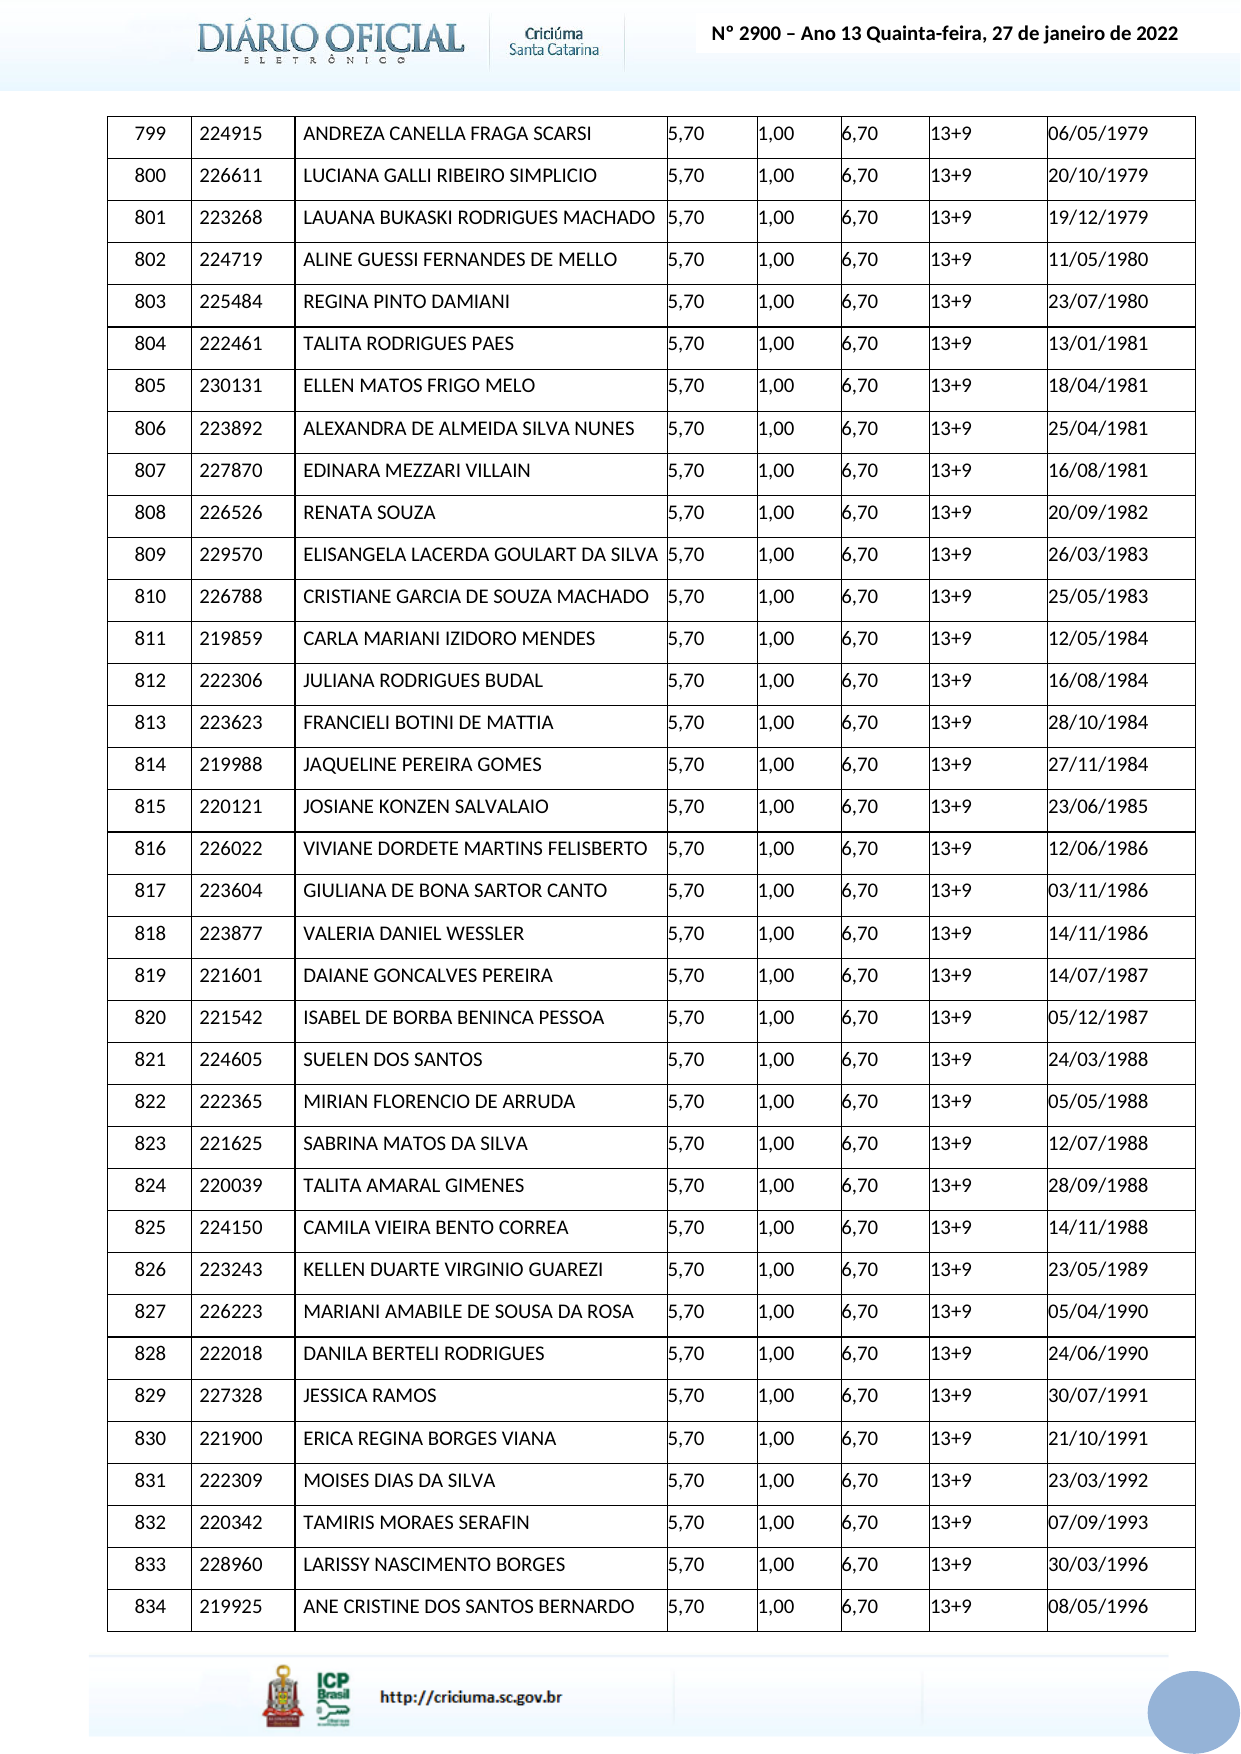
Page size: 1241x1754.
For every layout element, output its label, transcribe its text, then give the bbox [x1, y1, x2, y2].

table_cell 13+9 [930, 412, 1047, 453]
table_cell 1,00 [758, 328, 841, 368]
table_cell LAUANA BUKASKI RODRIGUES MACHADO [296, 201, 667, 242]
table_cell 807 [108, 454, 191, 495]
table_cell 834 [108, 1590, 191, 1631]
table_cell 227870 [192, 454, 294, 495]
table_cell 21/10/1991 [1048, 1422, 1195, 1463]
table_cell 224605 [192, 1043, 294, 1084]
table_cell 13+9 [930, 1422, 1047, 1463]
table_cell 221542 [192, 1001, 294, 1042]
table_cell 5,70 [668, 496, 757, 537]
table_cell 13+9 [930, 706, 1047, 747]
table_cell JESSICA RAMOS [296, 1380, 667, 1421]
table_cell 13+9 [930, 748, 1047, 789]
table_cell 13+9 [930, 790, 1047, 831]
table_cell 5,70 [668, 1338, 757, 1378]
table_cell 1,00 [758, 412, 841, 453]
table_cell 13+9 [930, 1001, 1047, 1042]
table_cell 222018 [192, 1338, 294, 1378]
table_cell ERICA REGINA BORGES VIANA [296, 1422, 667, 1463]
table_cell 6,70 [842, 1506, 929, 1547]
table_cell 229570 [192, 538, 294, 579]
table_cell 1,00 [758, 580, 841, 621]
table_cell 6,70 [842, 706, 929, 747]
table_cell 6,70 [842, 917, 929, 958]
table_cell 5,70 [668, 875, 757, 916]
table_cell 6,70 [842, 412, 929, 453]
table_cell 1,00 [758, 1295, 841, 1336]
table_cell 6,70 [842, 1380, 929, 1421]
table_cell 06/05/1979 [1048, 117, 1195, 158]
table_cell 5,70 [668, 1548, 757, 1589]
table_cell 13+9 [930, 875, 1047, 916]
table_cell 20/09/1982 [1048, 496, 1195, 537]
table_cell 6,70 [842, 1169, 929, 1210]
table_cell 6,70 [842, 1590, 929, 1631]
table_cell 6,70 [842, 454, 929, 495]
table_cell 6,70 [842, 243, 929, 284]
table_cell 13+9 [930, 1590, 1047, 1631]
table_cell 818 [108, 917, 191, 958]
table_cell DAIANE GONCALVES PEREIRA [296, 959, 667, 1000]
table_cell 13+9 [930, 1338, 1047, 1378]
table_cell 6,70 [842, 328, 929, 368]
table_cell 6,70 [842, 285, 929, 326]
table_cell 799 [108, 117, 191, 158]
table_cell 5,70 [668, 243, 757, 284]
table_cell REGINA PINTO DAMIANI [296, 285, 667, 326]
table_cell 6,70 [842, 1211, 929, 1252]
table_cell 14/11/1986 [1048, 917, 1195, 958]
table_cell 13+9 [930, 1548, 1047, 1589]
table_cell 18/04/1981 [1048, 370, 1195, 411]
table_cell 5,70 [668, 1127, 757, 1168]
table_cell 13+9 [930, 1211, 1047, 1252]
table_cell GIULIANA DE BONA SARTOR CANTO [296, 875, 667, 916]
table_cell 5,70 [668, 1590, 757, 1631]
table_cell 1,00 [758, 875, 841, 916]
table_cell 1,00 [758, 243, 841, 284]
table_cell VIVIANE DORDETE MARTINS FELISBERTO [296, 833, 667, 873]
table_cell 220039 [192, 1169, 294, 1210]
table_cell MARIANI AMABILE DE SOUSA DA ROSA [296, 1295, 667, 1336]
table_cell 1,00 [758, 159, 841, 200]
table_cell 829 [108, 1380, 191, 1421]
table_cell 13+9 [930, 1085, 1047, 1126]
table_cell 6,70 [842, 159, 929, 200]
table_cell 19/12/1979 [1048, 201, 1195, 242]
table_cell 13+9 [930, 1169, 1047, 1210]
table_cell 6,70 [842, 117, 929, 158]
table_cell TALITA AMARAL GIMENES [296, 1169, 667, 1210]
table_cell 6,70 [842, 1548, 929, 1589]
table_cell ANDREZA CANELLA FRAGA SCARSI [296, 117, 667, 158]
table_cell 6,70 [842, 580, 929, 621]
table_cell TALITA RODRIGUES PAES [296, 328, 667, 368]
table_cell ELISANGELA LACERDA GOULART DA SILVA [296, 538, 667, 579]
table_cell 226611 [192, 159, 294, 200]
table_cell 1,00 [758, 1464, 841, 1505]
table_cell 811 [108, 622, 191, 663]
table_cell 222461 [192, 328, 294, 368]
table_cell 1,00 [758, 496, 841, 537]
table_cell 5,70 [668, 285, 757, 326]
table_cell 1,00 [758, 1127, 841, 1168]
table_cell 221625 [192, 1127, 294, 1168]
table_cell 222306 [192, 664, 294, 705]
table_cell 30/07/1991 [1048, 1380, 1195, 1421]
table_cell 224719 [192, 243, 294, 284]
table_cell CARLA MARIANI IZIDORO MENDES [296, 622, 667, 663]
table_cell 223623 [192, 706, 294, 747]
table_cell 800 [108, 159, 191, 200]
table_cell 08/05/1996 [1048, 1590, 1195, 1631]
table_cell 830 [108, 1422, 191, 1463]
table_cell 1,00 [758, 664, 841, 705]
table_cell 5,70 [668, 706, 757, 747]
table_cell 802 [108, 243, 191, 284]
table_cell 1,00 [758, 1169, 841, 1210]
table_cell 1,00 [758, 1338, 841, 1378]
table_cell 805 [108, 370, 191, 411]
table_cell 13+9 [930, 117, 1047, 158]
table_cell 13+9 [930, 622, 1047, 663]
table_cell 1,00 [758, 1211, 841, 1252]
table_cell 220342 [192, 1506, 294, 1547]
table_cell 05/04/1990 [1048, 1295, 1195, 1336]
table_cell 224150 [192, 1211, 294, 1252]
table_cell 816 [108, 833, 191, 873]
table_cell 1,00 [758, 706, 841, 747]
table_cell 1,00 [758, 622, 841, 663]
table_cell 821 [108, 1043, 191, 1084]
table_cell FRANCIELI BOTINI DE MATTIA [296, 706, 667, 747]
table_cell EDINARA MEZZARI VILLAIN [296, 454, 667, 495]
table_cell 13+9 [930, 1253, 1047, 1294]
table_cell 13+9 [930, 580, 1047, 621]
table_cell 28/09/1988 [1048, 1169, 1195, 1210]
table_cell 6,70 [842, 1127, 929, 1168]
table_cell 1,00 [758, 748, 841, 789]
table_cell 6,70 [842, 538, 929, 579]
table_cell 5,70 [668, 1085, 757, 1126]
table_cell 13+9 [930, 959, 1047, 1000]
table_cell 13+9 [930, 1464, 1047, 1505]
table_cell 808 [108, 496, 191, 537]
table_cell 1,00 [758, 1380, 841, 1421]
table_cell 5,70 [668, 412, 757, 453]
table_cell VALERIA DANIEL WESSLER [296, 917, 667, 958]
table_cell 1,00 [758, 1001, 841, 1042]
table_cell MIRIAN FLORENCIO DE ARRUDA [296, 1085, 667, 1126]
table_cell 812 [108, 664, 191, 705]
table_cell 6,70 [842, 833, 929, 873]
table_cell 27/11/1984 [1048, 748, 1195, 789]
table_cell 1,00 [758, 201, 841, 242]
table_cell 13+9 [930, 538, 1047, 579]
table_cell 6,70 [842, 370, 929, 411]
table_cell 24/06/1990 [1048, 1338, 1195, 1378]
table_cell 804 [108, 328, 191, 368]
table_cell 23/07/1980 [1048, 285, 1195, 326]
table_cell 1,00 [758, 790, 841, 831]
table_cell 227328 [192, 1380, 294, 1421]
table_cell 13+9 [930, 1295, 1047, 1336]
table_cell 806 [108, 412, 191, 453]
table_cell 05/12/1987 [1048, 1001, 1195, 1042]
table_cell 6,70 [842, 1338, 929, 1378]
table_cell 832 [108, 1506, 191, 1547]
table_cell ELLEN MATOS FRIGO MELO [296, 370, 667, 411]
table_cell 28/10/1984 [1048, 706, 1195, 747]
table_cell 1,00 [758, 1253, 841, 1294]
table_cell 219925 [192, 1590, 294, 1631]
table_cell 803 [108, 285, 191, 326]
table_cell JOSIANE KONZEN SALVALAIO [296, 790, 667, 831]
table_cell 5,70 [668, 1422, 757, 1463]
table_cell 1,00 [758, 833, 841, 873]
table_cell 13+9 [930, 1127, 1047, 1168]
table_cell 6,70 [842, 959, 929, 1000]
table_cell KELLEN DUARTE VIRGINIO GUAREZI [296, 1253, 667, 1294]
table_cell 5,70 [668, 1253, 757, 1294]
table_cell 14/11/1988 [1048, 1211, 1195, 1252]
table_cell 23/06/1985 [1048, 790, 1195, 831]
table_cell 820 [108, 1001, 191, 1042]
table_cell 5,70 [668, 748, 757, 789]
table_cell 5,70 [668, 1001, 757, 1042]
table_cell 1,00 [758, 454, 841, 495]
table_cell 1,00 [758, 1506, 841, 1547]
table_cell 5,70 [668, 370, 757, 411]
table_cell 220121 [192, 790, 294, 831]
table_cell 13+9 [930, 159, 1047, 200]
table_cell 801 [108, 201, 191, 242]
table_cell 822 [108, 1085, 191, 1126]
table_cell 13+9 [930, 201, 1047, 242]
table_cell 222309 [192, 1464, 294, 1505]
table_cell LARISSY NASCIMENTO BORGES [296, 1548, 667, 1589]
table_cell ALEXANDRA DE ALMEIDA SILVA NUNES [296, 412, 667, 453]
table_cell 826 [108, 1253, 191, 1294]
table_cell 817 [108, 875, 191, 916]
table_cell 6,70 [842, 1464, 929, 1505]
table_cell 5,70 [668, 917, 757, 958]
table_cell 221900 [192, 1422, 294, 1463]
table_cell 13+9 [930, 917, 1047, 958]
table_cell 230131 [192, 370, 294, 411]
table_cell 228960 [192, 1548, 294, 1589]
table_cell 224915 [192, 117, 294, 158]
table_cell 13+9 [930, 1380, 1047, 1421]
table_cell 1,00 [758, 117, 841, 158]
table_cell 819 [108, 959, 191, 1000]
table_cell 5,70 [668, 1295, 757, 1336]
table_cell 831 [108, 1464, 191, 1505]
table_cell 13+9 [930, 370, 1047, 411]
table_cell 226788 [192, 580, 294, 621]
table_cell LUCIANA GALLI RIBEIRO SIMPLICIO [296, 159, 667, 200]
table_cell 26/03/1983 [1048, 538, 1195, 579]
table_cell 827 [108, 1295, 191, 1336]
table_cell ISABEL DE BORBA BENINCA PESSOA [296, 1001, 667, 1042]
table_cell 6,70 [842, 875, 929, 916]
table_cell 5,70 [668, 580, 757, 621]
table_cell 14/07/1987 [1048, 959, 1195, 1000]
table_cell 5,70 [668, 1380, 757, 1421]
table_cell SUELEN DOS SANTOS [296, 1043, 667, 1084]
table_cell 226526 [192, 496, 294, 537]
table_cell 13+9 [930, 285, 1047, 326]
table_cell 810 [108, 580, 191, 621]
table_cell 223243 [192, 1253, 294, 1294]
table_cell 1,00 [758, 1590, 841, 1631]
table_cell 6,70 [842, 622, 929, 663]
table_cell 5,70 [668, 664, 757, 705]
table_cell 219859 [192, 622, 294, 663]
table_cell 223268 [192, 201, 294, 242]
table_cell 5,70 [668, 201, 757, 242]
table_cell 23/03/1992 [1048, 1464, 1195, 1505]
table_cell JULIANA RODRIGUES BUDAL [296, 664, 667, 705]
table_cell 5,70 [668, 833, 757, 873]
table_cell CRISTIANE GARCIA DE SOUZA MACHADO [296, 580, 667, 621]
table_cell 11/05/1980 [1048, 243, 1195, 284]
table_cell 16/08/1984 [1048, 664, 1195, 705]
table_cell 05/05/1988 [1048, 1085, 1195, 1126]
table_cell 25/05/1983 [1048, 580, 1195, 621]
table_cell 1,00 [758, 1548, 841, 1589]
table_cell 5,70 [668, 159, 757, 200]
table_cell 1,00 [758, 370, 841, 411]
table_cell 6,70 [842, 748, 929, 789]
table_cell TAMIRIS MORAES SERAFIN [296, 1506, 667, 1547]
table_cell ALINE GUESSI FERNANDES DE MELLO [296, 243, 667, 284]
table_cell 223892 [192, 412, 294, 453]
table_cell 13+9 [930, 1506, 1047, 1547]
table_cell 1,00 [758, 959, 841, 1000]
table_cell 12/07/1988 [1048, 1127, 1195, 1168]
table_cell 1,00 [758, 917, 841, 958]
table_cell 225484 [192, 285, 294, 326]
table_cell 223877 [192, 917, 294, 958]
table_cell 813 [108, 706, 191, 747]
table_cell 13+9 [930, 1043, 1047, 1084]
table_cell 223604 [192, 875, 294, 916]
table_cell 12/05/1984 [1048, 622, 1195, 663]
table_cell 25/04/1981 [1048, 412, 1195, 453]
table_cell 24/03/1988 [1048, 1043, 1195, 1084]
table_cell 5,70 [668, 622, 757, 663]
table_cell 5,70 [668, 454, 757, 495]
table_cell 5,70 [668, 1211, 757, 1252]
table_cell RENATA SOUZA [296, 496, 667, 537]
table_cell 13+9 [930, 496, 1047, 537]
table_cell 20/10/1979 [1048, 159, 1195, 200]
table_cell 219988 [192, 748, 294, 789]
table_cell 222365 [192, 1085, 294, 1126]
table_cell 226223 [192, 1295, 294, 1336]
table_cell 5,70 [668, 538, 757, 579]
table_cell 07/09/1993 [1048, 1506, 1195, 1547]
table_cell 13+9 [930, 243, 1047, 284]
table_cell 5,70 [668, 1169, 757, 1210]
table_cell 6,70 [842, 1422, 929, 1463]
table_cell 23/05/1989 [1048, 1253, 1195, 1294]
table_cell 16/08/1981 [1048, 454, 1195, 495]
table_cell 5,70 [668, 790, 757, 831]
table_cell 815 [108, 790, 191, 831]
table_cell 6,70 [842, 664, 929, 705]
table_cell 1,00 [758, 1422, 841, 1463]
table_cell 1,00 [758, 538, 841, 579]
table_cell 5,70 [668, 1043, 757, 1084]
table_cell 809 [108, 538, 191, 579]
table_cell 5,70 [668, 328, 757, 368]
table_cell MOISES DIAS DA SILVA [296, 1464, 667, 1505]
table_cell 12/06/1986 [1048, 833, 1195, 873]
table_cell 6,70 [842, 1001, 929, 1042]
table_cell 823 [108, 1127, 191, 1168]
table_cell 30/03/1996 [1048, 1548, 1195, 1589]
table_cell 13/01/1981 [1048, 328, 1195, 368]
table_cell 5,70 [668, 1506, 757, 1547]
table_cell 6,70 [842, 790, 929, 831]
table_cell 6,70 [842, 201, 929, 242]
table_cell 5,70 [668, 117, 757, 158]
table_cell JAQUELINE PEREIRA GOMES [296, 748, 667, 789]
table_cell 221601 [192, 959, 294, 1000]
table_cell 6,70 [842, 1043, 929, 1084]
table_cell 6,70 [842, 1253, 929, 1294]
table_cell 13+9 [930, 664, 1047, 705]
table_cell 1,00 [758, 1085, 841, 1126]
table_cell 1,00 [758, 285, 841, 326]
table_cell 5,70 [668, 1464, 757, 1505]
table_cell 13+9 [930, 454, 1047, 495]
table_cell 5,70 [668, 959, 757, 1000]
table_cell ANE CRISTINE DOS SANTOS BERNARDO [296, 1590, 667, 1631]
table_cell 6,70 [842, 496, 929, 537]
table_cell CAMILA VIEIRA BENTO CORREA [296, 1211, 667, 1252]
table_cell DANILA BERTELI RODRIGUES [296, 1338, 667, 1378]
table_cell 814 [108, 748, 191, 789]
table_cell 824 [108, 1169, 191, 1210]
table_cell 828 [108, 1338, 191, 1378]
table_cell 03/11/1986 [1048, 875, 1195, 916]
table_cell SABRINA MATOS DA SILVA [296, 1127, 667, 1168]
table_cell 13+9 [930, 833, 1047, 873]
table_cell 6,70 [842, 1295, 929, 1336]
table_cell 6,70 [842, 1085, 929, 1126]
table_cell 833 [108, 1548, 191, 1589]
table_cell 825 [108, 1211, 191, 1252]
table_cell 13+9 [930, 328, 1047, 368]
table_cell 226022 [192, 833, 294, 873]
table_cell 1,00 [758, 1043, 841, 1084]
